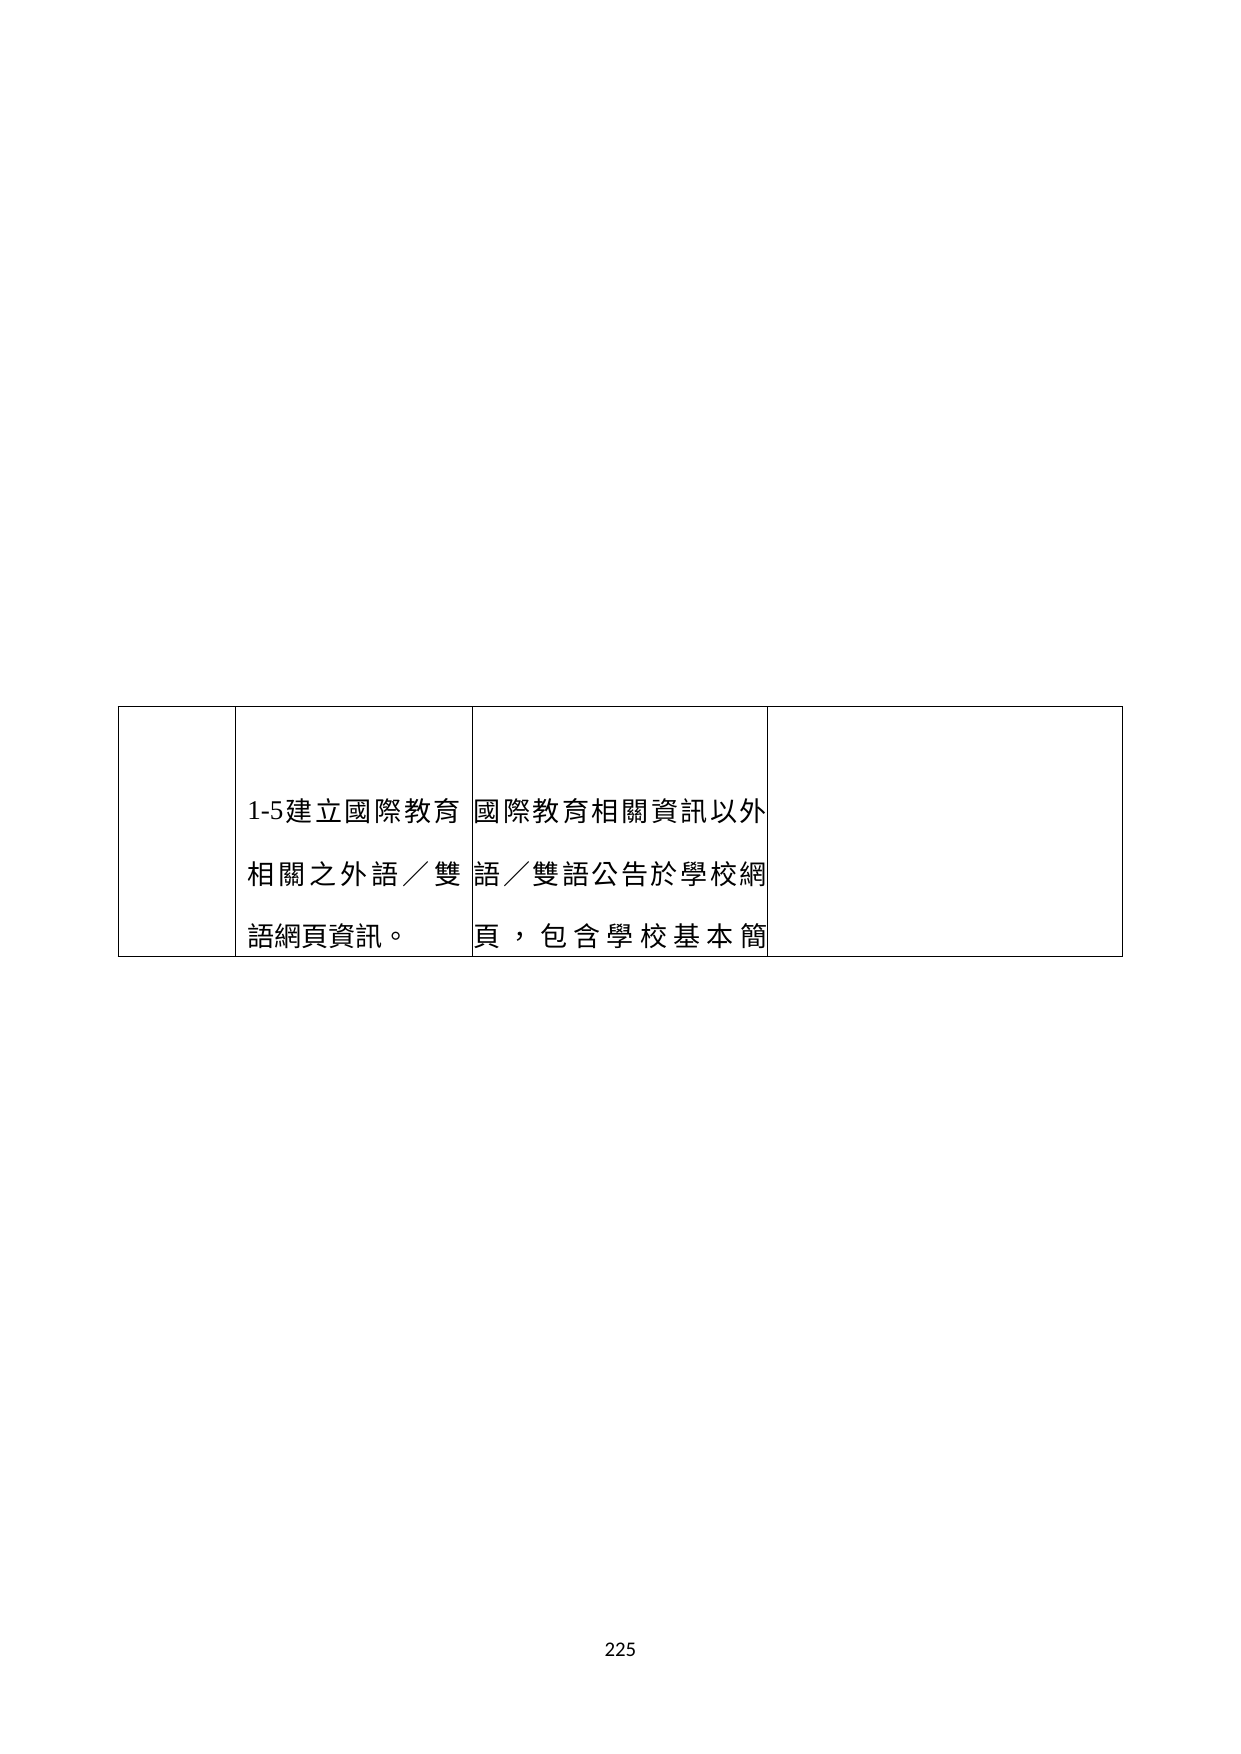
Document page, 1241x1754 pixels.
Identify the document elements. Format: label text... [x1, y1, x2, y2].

table_cell 1-5建立國際教育相關之外語／雙語網頁資訊。 [236, 707, 472, 956]
table_cell 國際教育相關資訊以外語／雙語公告於學校網頁，包含學校基本簡 [473, 707, 767, 956]
table_cell [768, 707, 1122, 956]
table_cell [119, 707, 235, 956]
